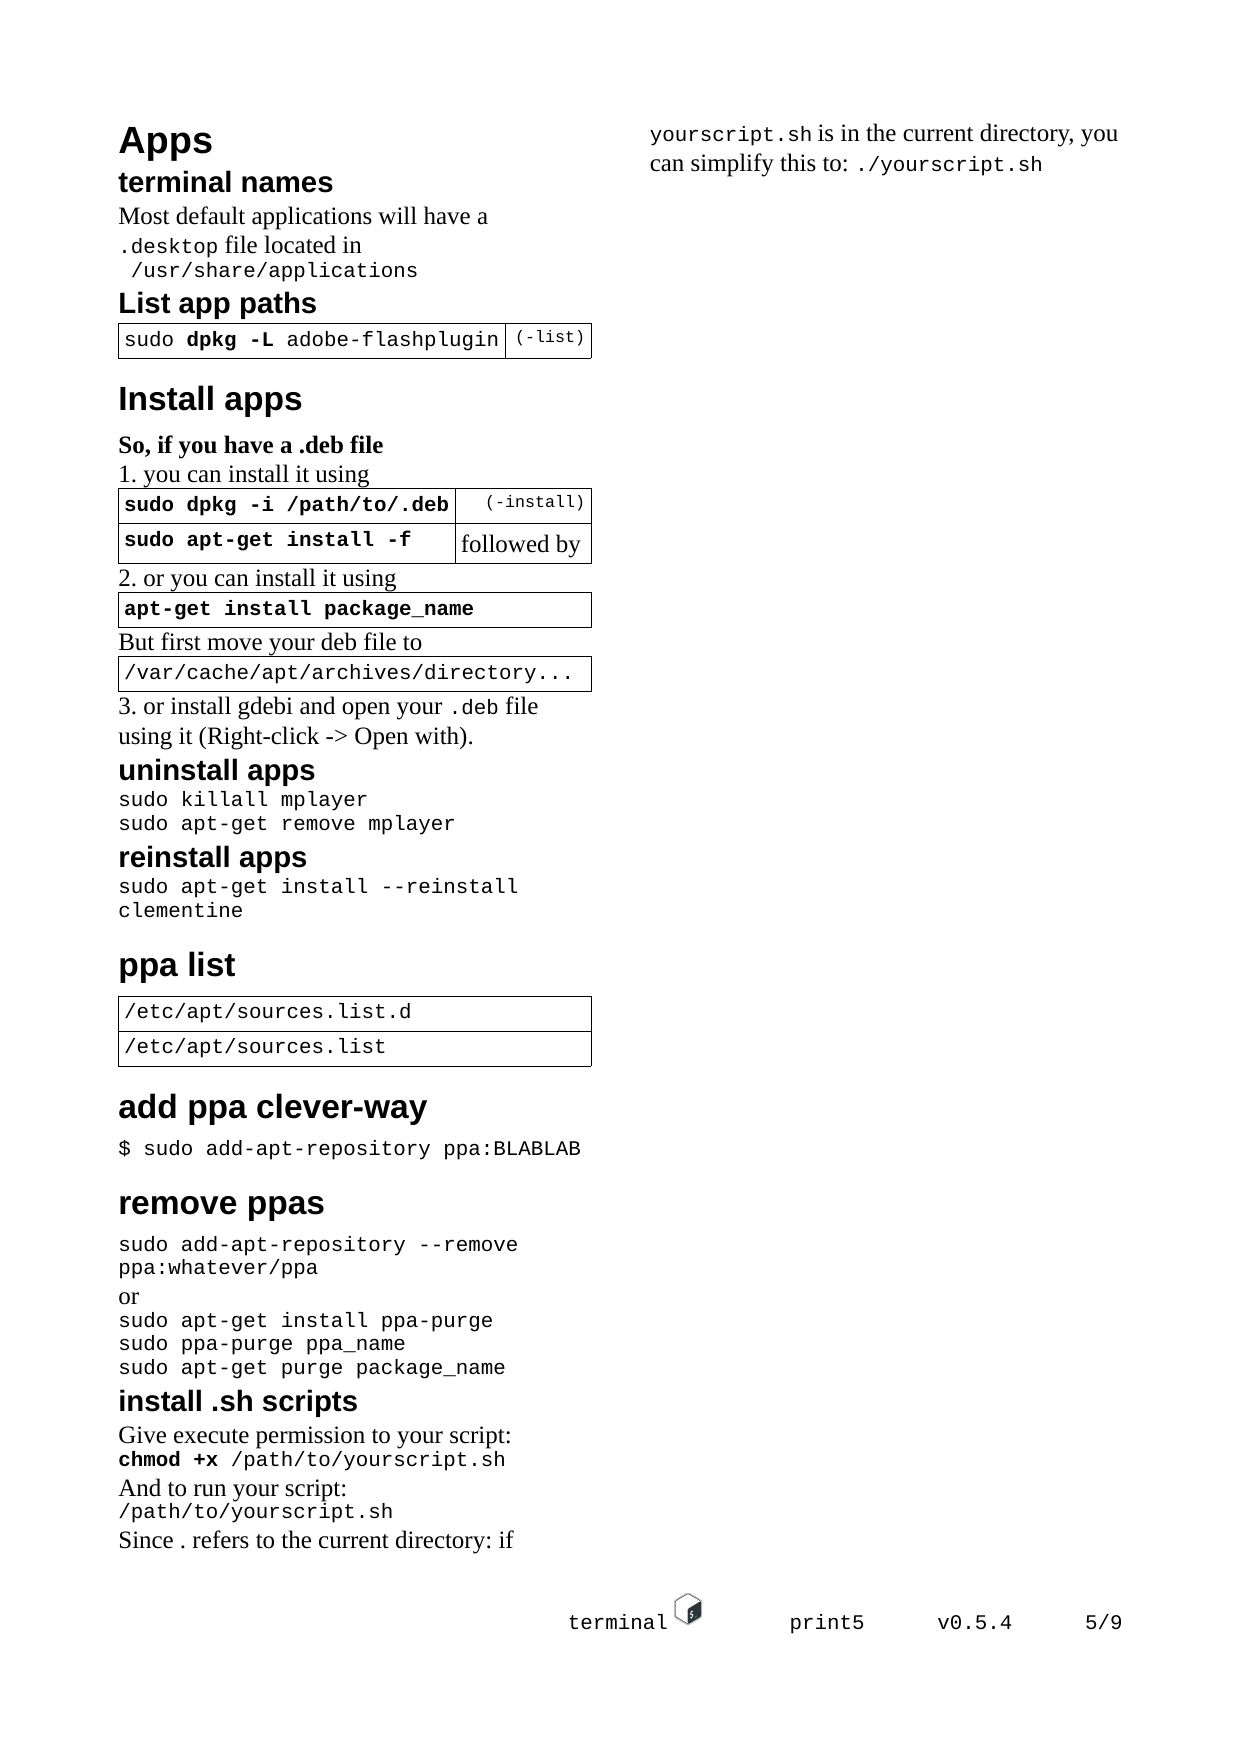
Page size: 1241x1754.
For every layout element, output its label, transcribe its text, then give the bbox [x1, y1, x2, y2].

subtitle uninstall apps [118, 753, 591, 786]
text or [118, 1281, 591, 1310]
table_header /etc/apt/sources.list.d [119, 997, 591, 1031]
table_header apt-get install package_name [119, 593, 591, 627]
table_cell followed by [456, 524, 591, 563]
text So, if you have a .deb file [118, 430, 591, 459]
text sudo apt-get install ppa-purge [118, 1310, 591, 1333]
subtitle add ppa clever-way [118, 1087, 591, 1126]
text yourscript.sh is in the current directory, you can simplify this to: ./yourscript.sh [649, 118, 1122, 177]
text chmod +x /path/to/yourscript.sh [118, 1449, 591, 1473]
subtitle List app paths [118, 286, 591, 320]
text Give execute permission to your script: [118, 1420, 591, 1449]
picture [667, 1588, 709, 1630]
text sudo killall mplayer [118, 789, 591, 813]
text sudo ppa-purge ppa_name [118, 1333, 591, 1357]
table_cell /etc/apt/sources.list [119, 1032, 591, 1066]
subtitle install .sh scripts [118, 1383, 591, 1417]
text 1. you can install it using [118, 459, 591, 488]
table_header (-install) [456, 489, 591, 523]
text sudo apt-get remove mplayer [118, 813, 591, 837]
text Most default applications will have a .desktop file located in [118, 201, 591, 260]
text But first move your deb file to [118, 628, 591, 656]
text sudo apt-get purge package_name [118, 1357, 591, 1381]
table_header (-list) [506, 324, 591, 358]
text /path/to/yourscript.sh [118, 1501, 591, 1525]
text sudo apt-get install --reinstall clementine [118, 876, 591, 923]
text Since . refers to the current directory: if [118, 1525, 591, 1554]
subtitle Apps [118, 118, 591, 162]
text 3. or install gdebi and open your .deb file using it (Right-click -> Open with). [118, 692, 591, 750]
subtitle terminal names [118, 165, 591, 198]
text And to run your script: [118, 1473, 591, 1501]
table_cell sudo apt-get install -f [119, 524, 455, 563]
text 2. or you can install it using [118, 564, 591, 592]
text /usr/share/applications [118, 260, 591, 283]
subtitle ppa list [118, 944, 591, 983]
table_header sudo dpkg -L adobe-flashplugin [119, 324, 505, 358]
table_header /var/cache/apt/archives/directory... [119, 657, 591, 691]
subtitle reinstall apps [118, 839, 591, 873]
subtitle Install apps [118, 379, 591, 418]
text $ sudo add-apt-repository ppa:BLABLAB [118, 1138, 591, 1162]
subtitle remove ppas [118, 1182, 591, 1221]
text sudo add-apt-repository --remove ppa:whatever/ppa [118, 1234, 591, 1281]
table_header sudo dpkg -i /path/to/.deb [119, 489, 455, 523]
